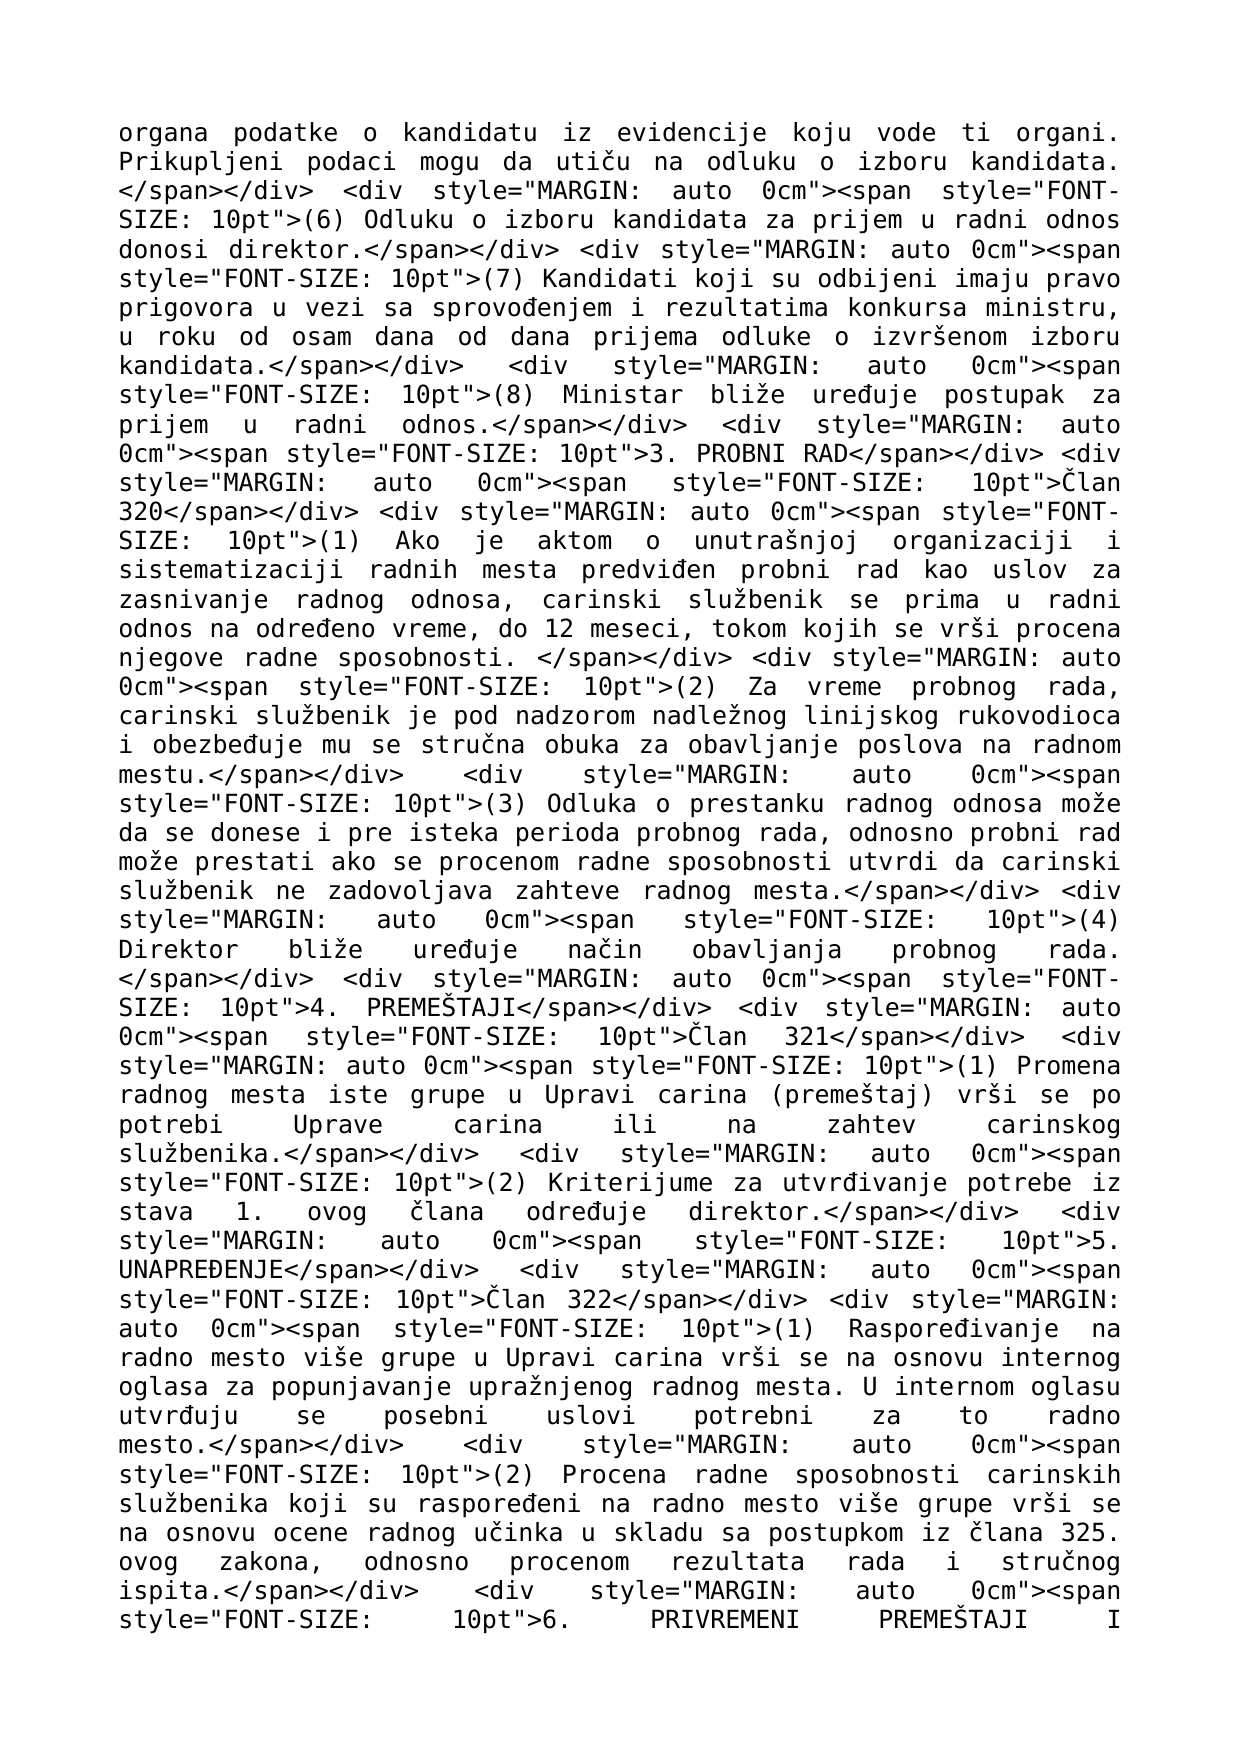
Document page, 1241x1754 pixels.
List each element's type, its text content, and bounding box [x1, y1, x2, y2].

text organa podatke o kandidatu iz evidencije koju vode ti organi. Prikupljeni podaci mogu da utiču na odluku o izboru kandidata. </span></div> <div style="MARGIN: auto 0cm"><span style="FONT-SIZE: 10pt">(6) Odluku o izboru kandidata za prijem u radni odnos donosi direktor.</span></div> <div style="MARGIN: auto 0cm"><span style="FONT-SIZE: 10pt">(7) Kandidati koji su odbijeni imaju pravo prigovora u vezi sa sprovođenjem i rezultatima konkursa ministru, u roku od osam dana od dana prijema odluke o izvršenom izboru kandidata.</span></div> <div style="MARGIN: auto 0cm"><span style="FONT-SIZE: 10pt">(8) Ministar bliže uređuje postupak za prijem u radni odnos.</span></div> <div style="MARGIN: auto 0cm"><span style="FONT-SIZE: 10pt">3. PROBNI RAD</span></div> <div style="MARGIN: auto 0cm"><span style="FONT-SIZE: 10pt">Član 320</span></div> <div style="MARGIN: auto 0cm"><span style="FONT-SIZE: 10pt">(1) Ako je aktom o unutrašnjoj organizaciji i sistematizaciji radnih mesta predviđen probni rad kao uslov za zasnivanje radnog odnosa, carinski službenik se prima u radni odnos na određeno vreme, do 12 meseci, tokom kojih se vrši procena njegove radne sposobnosti. </span></div> <div style="MARGIN: auto 0cm"><span style="FONT-SIZE: 10pt">(2) Za vreme probnog rada, carinski službenik je pod nadzorom nadležnog linijskog rukovodioca i obezbeđuje mu se stručna obuka za obavljanje poslova na radnom mestu.</span></div> <div style="MARGIN: auto 0cm"><span style="FONT-SIZE: 10pt">(3) Odluka o prestanku radnog odnosa može da se donese i pre isteka perioda probnog rada, odnosno probni rad može prestati ako se procenom radne sposobnosti utvrdi da carinski službenik ne zadovoljava zahteve radnog mesta.</span></div> <div style="MARGIN: auto 0cm"><span style="FONT-SIZE: 10pt">(4) Direktor bliže uređuje način obavljanja probnog rada. </span></div> <div style="MARGIN: auto 0cm"><span style="FONT-SIZE: 10pt">4. PREMEŠTAJI</span></div> <div style="MARGIN: auto 0cm"><span style="FONT-SIZE: 10pt">Član 321</span></div> <div style="MARGIN: auto 0cm"><span style="FONT-SIZE: 10pt">(1) Promena radnog mesta iste grupe u Upravi carina (premeštaj) vrši se po potrebi Uprave carina ili na zahtev carinskog službenika.</span></div> <div style="MARGIN: auto 0cm"><span style="FONT-SIZE: 10pt">(2) Kriterijume za utvrđivanje potrebe iz stava 1. ovog člana određuje direktor.</span></div> <div style="MARGIN: auto 0cm"><span style="FONT-SIZE: 10pt">5. UNAPREĐENJE</span></div> <div style="MARGIN: auto 0cm"><span style="FONT-SIZE: 10pt">Član 322</span></div> <div style="MARGIN: auto 0cm"><span style="FONT-SIZE: 10pt">(1) Raspoređivanje na radno mesto više grupe u Upravi carina vrši se na osnovu internog oglasa za popunjavanje upražnjenog radnog mesta. U internom oglasu utvrđuju se posebni uslovi potrebni za to radno mesto.</span></div> <div style="MARGIN: auto 0cm"><span style="FONT-SIZE: 10pt">(2) Procena radne sposobnosti carinskih službenika koji su raspoređeni na radno mesto više grupe vrši se na osnovu ocene radnog učinka u skladu sa postupkom iz člana 325. ovog zakona, odnosno procenom rezultata rada i stručnog ispita.</span></div> <div style="MARGIN: auto 0cm"><span style="FONT-SIZE: 10pt">6. PRIVREMENI PREMEŠTAJI I [118, 118, 1122, 1635]
